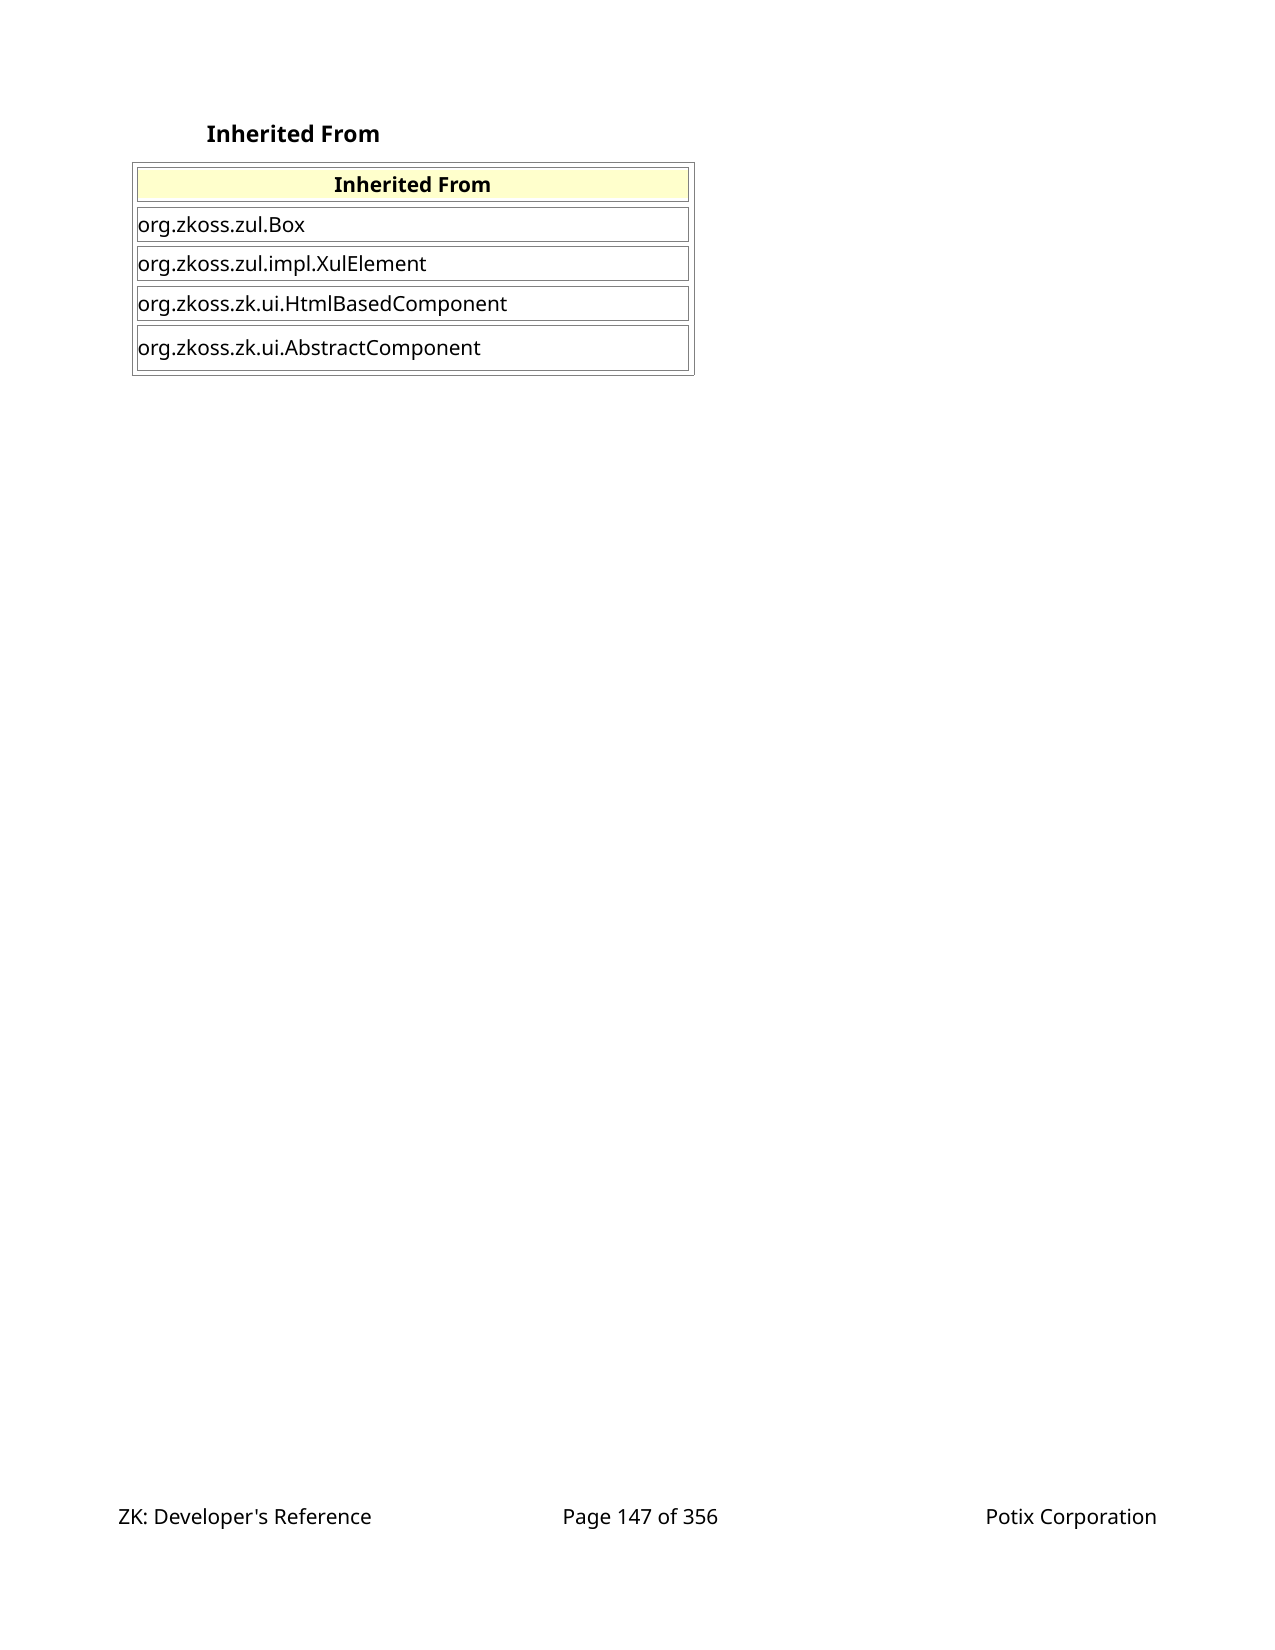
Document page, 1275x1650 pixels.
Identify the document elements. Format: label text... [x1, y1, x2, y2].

table_cell org.zkoss.zk.ui.HtmlBasedComponent [134, 280, 691, 320]
table_cell org.zkoss.zk.ui.AbstractComponent [134, 320, 691, 369]
table_header Inherited From [134, 163, 691, 201]
table_cell org.zkoss.zul.Box [134, 201, 691, 241]
table_cell org.zkoss.zul.impl.XulElement [134, 241, 691, 280]
subtitle Inherited From [207, 118, 1157, 149]
